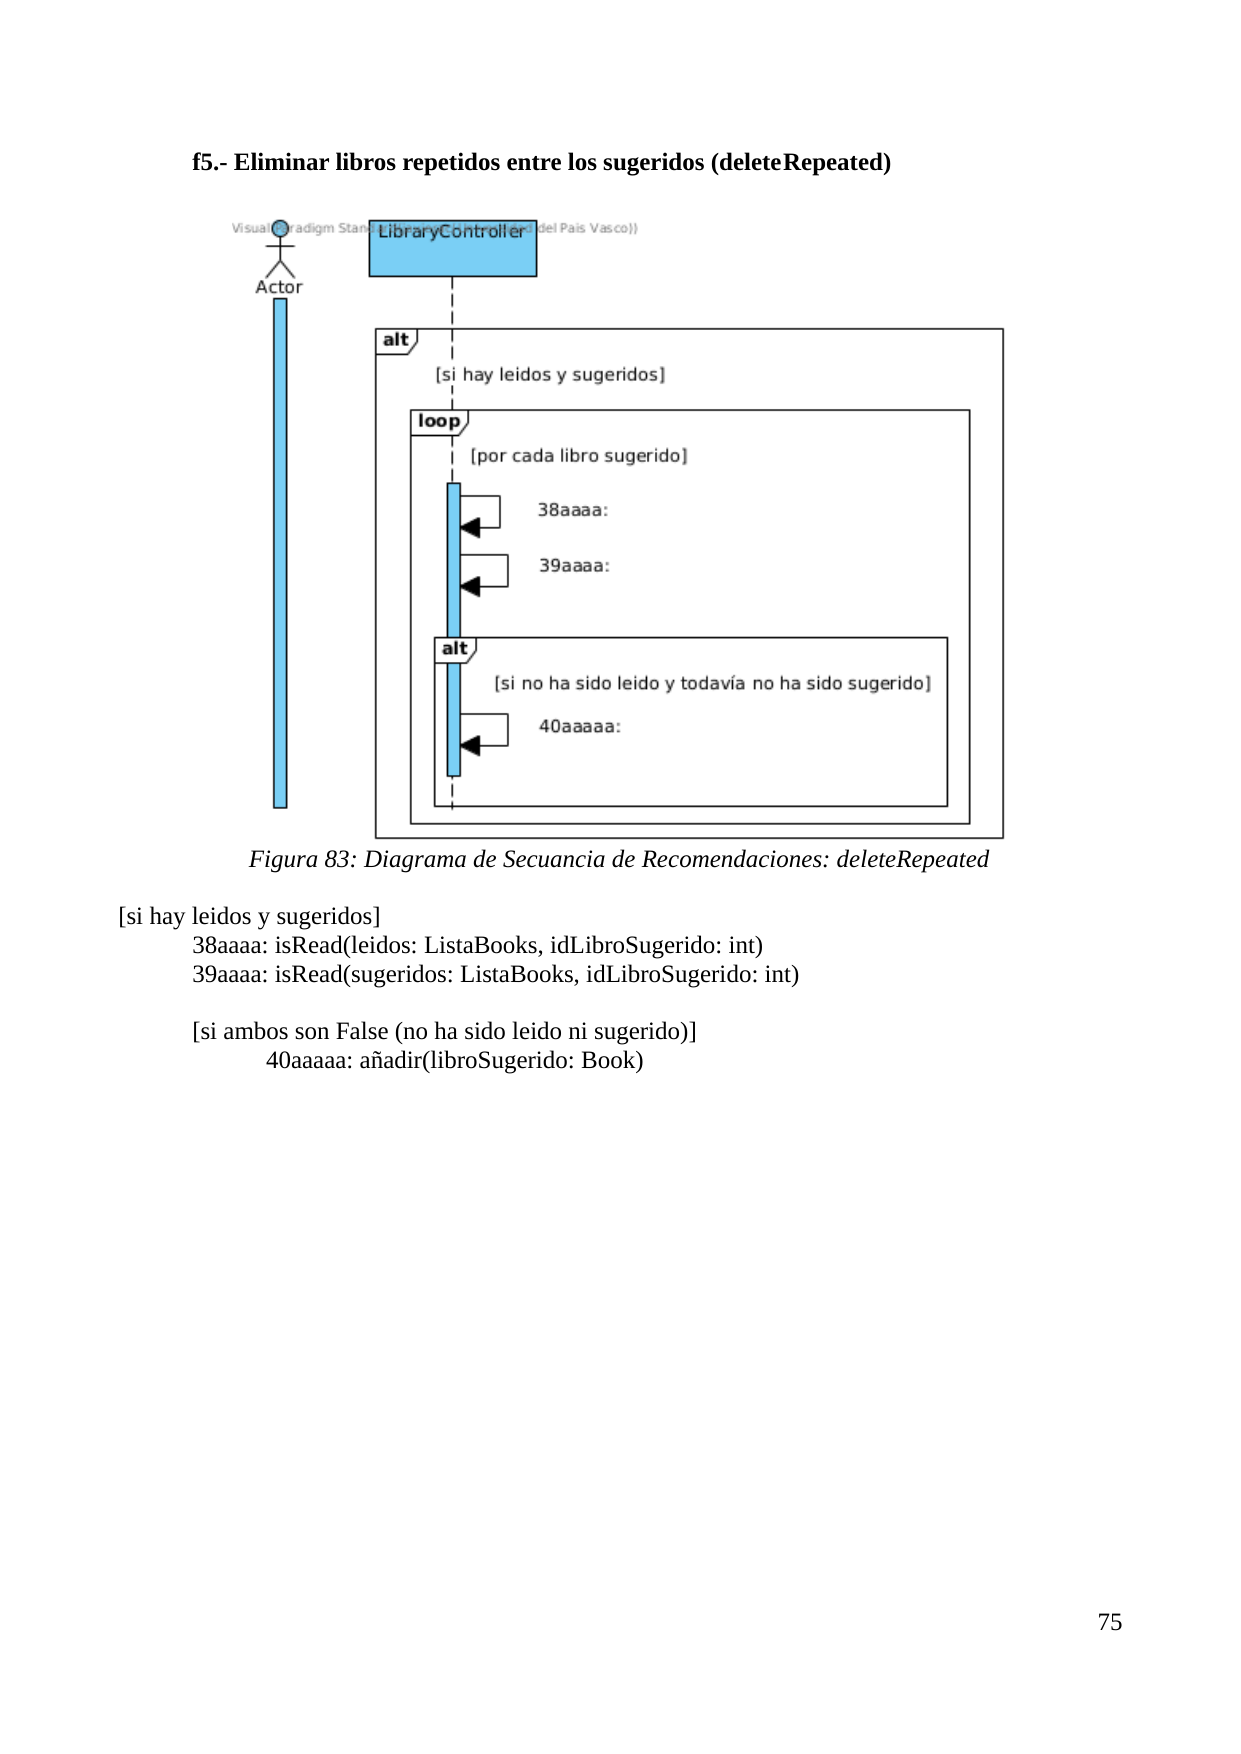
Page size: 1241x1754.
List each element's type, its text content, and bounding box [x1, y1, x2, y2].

text Figura 83: Diagrama de Secuancia de Recomendaciones: deleteRepeated [232, 844, 1008, 872]
subtitle [si ambos son False (no ha sido leido ni sugerido)] [118, 1017, 1122, 1046]
subtitle 40aaaaa: añadir(libroSugerido: Book) [118, 1046, 1122, 1074]
picture [232, 217, 1009, 844]
subtitle 39aaaa: isRead(sugeridos: ListaBooks, idLibroSugerido: int) [118, 959, 1122, 988]
subtitle [si hay leidos y sugeridos] [118, 901, 1122, 930]
subtitle 38aaaa: isRead(leidos: ListaBooks, idLibroSugerido: int) [118, 930, 1122, 959]
subtitle f5.- Eliminar libros repetidos entre los sugeridos (delete Repeated) [118, 147, 1122, 176]
